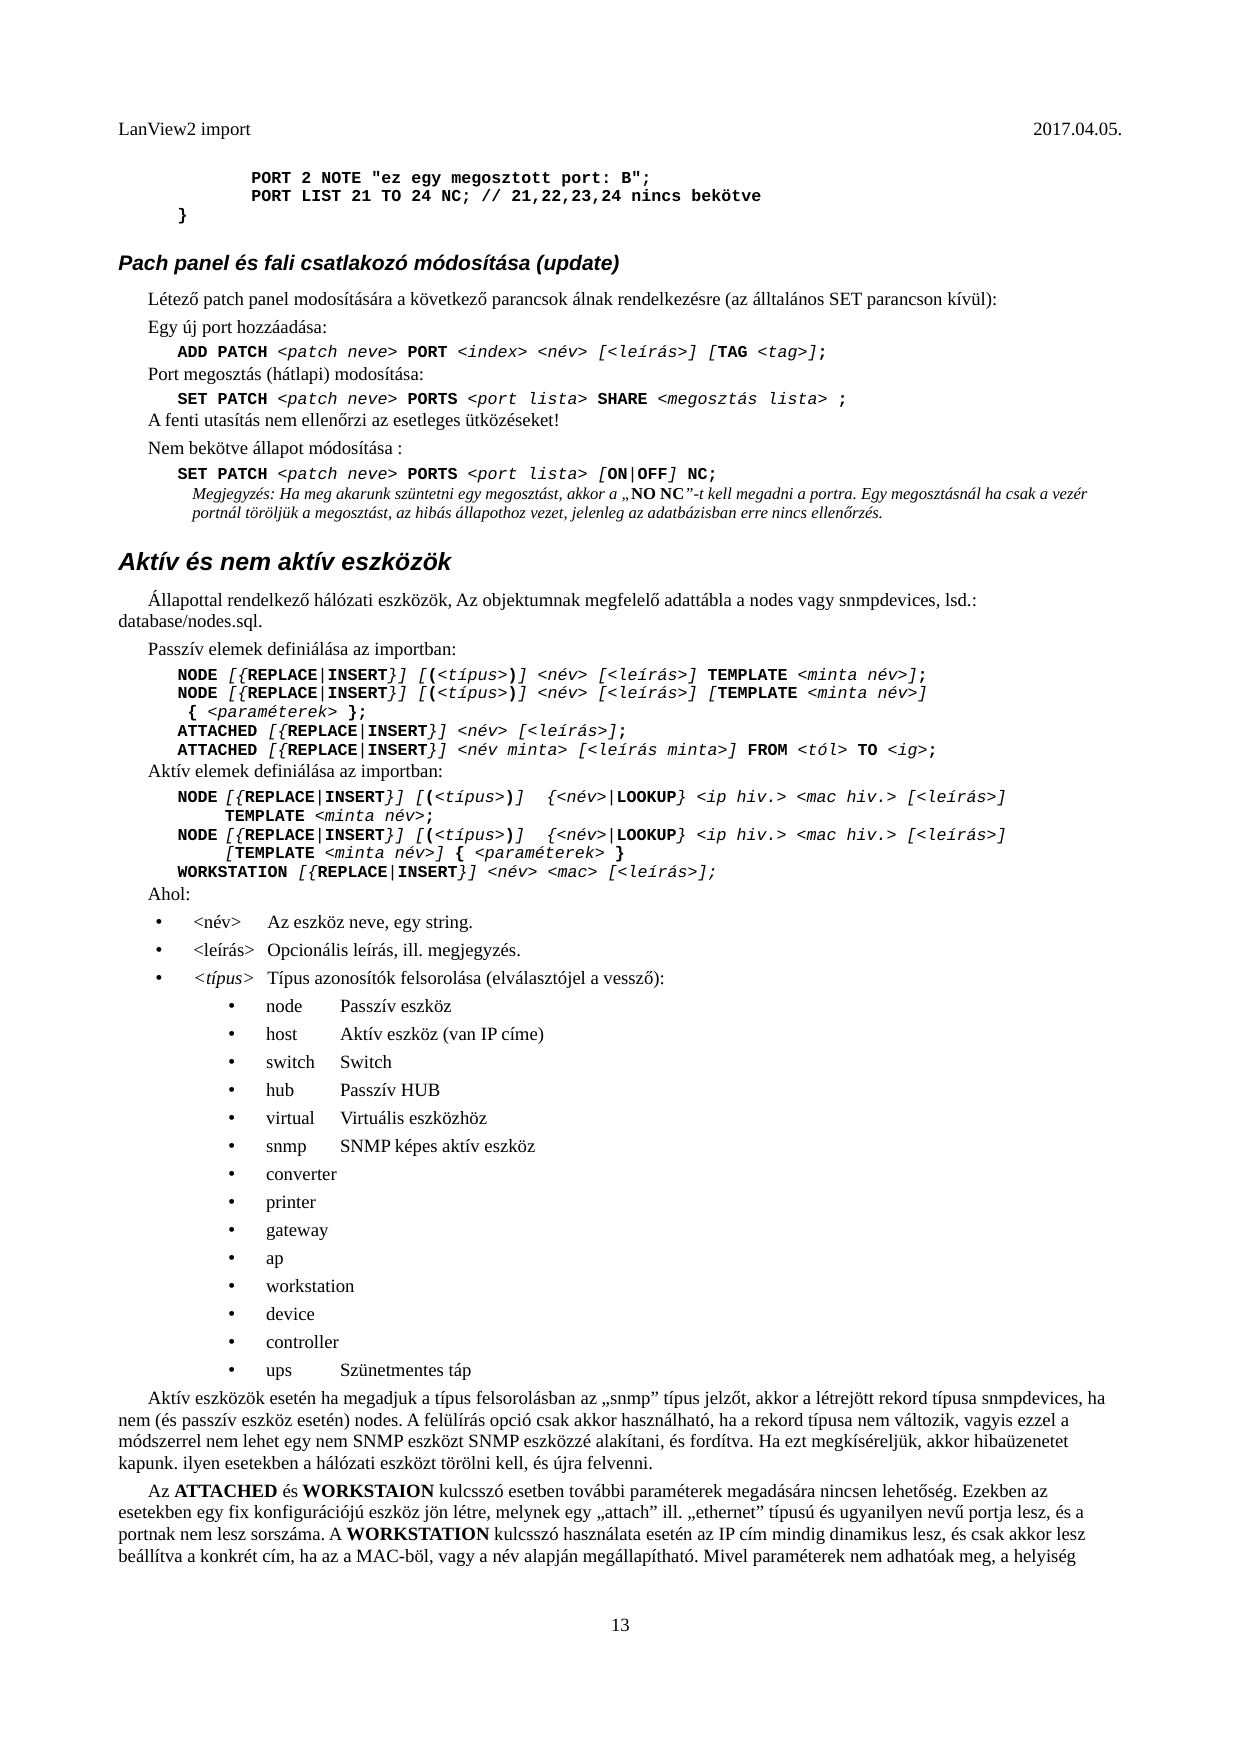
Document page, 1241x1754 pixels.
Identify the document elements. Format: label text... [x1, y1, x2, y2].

text PORT LIST 21 TO 24 NC; // 21,22,23,24 nincs bekötve [177, 188, 1122, 207]
subtitle Aktív és nem aktív eszközök [118, 547, 1122, 576]
text NODE [{REPLACE|INSERT}] [(<típus>)] <név> [<leírás>] TEMPLATE <minta név>]; [177, 666, 1122, 685]
list converter [228, 1163, 1122, 1184]
text NODE [{REPLACE|INSERT}] [(<típus>)] {<név>|LOOKUP} <ip hiv.> <mac hiv.> [<leírás>] [177, 826, 1122, 845]
subtitle Pach panel és fali csatlakozó módosítása (update) [118, 251, 1122, 275]
text Port megosztás (hátlapi) modosítása: [118, 362, 1122, 384]
list device [228, 1303, 1122, 1324]
text Passzív elemek definiálása az importban: [118, 638, 1122, 660]
text Egy új port hozzáadása: [118, 316, 1122, 337]
list ap [228, 1247, 1122, 1268]
list <név> Az eszköz neve, egy string. [156, 911, 1122, 932]
text Állapottal rendelkező hálózati eszközök, Az objektumnak megfelelő adattábla a nodes vagy snmpdevices, lsd.: database/nodes.sql. [118, 588, 1122, 632]
list hub Passzív HUB [228, 1079, 1122, 1100]
list virtual Virtuális eszközhöz [228, 1107, 1122, 1128]
text SET PATCH <patch neve> PORTS <port lista> [ON|OFF] NC; [177, 465, 1122, 484]
list host Aktív eszköz (van IP címe) [228, 1023, 1122, 1044]
list <leírás> Opcionális leírás, ill. megjegyzés. [156, 939, 1122, 960]
list switch Switch [228, 1051, 1122, 1072]
list ups Szünetmentes táp [228, 1359, 1122, 1381]
text PORT 2 NOTE "ez egy megosztott port: B"; [177, 169, 1122, 188]
text Aktív elemek definiálása az importban: [118, 760, 1122, 782]
list gateway [228, 1219, 1122, 1241]
text Ahol: [118, 883, 1122, 904]
list workstation [228, 1275, 1122, 1297]
text Az ATTACHED és WORKSTAION kulcsszó esetben további paraméterek megadására nincsen lehetőség. Ezekben az esetekben egy fix konfigurációjú eszköz jön létre, melynek egy „attach” ill. „ethernet” típusú és ugyanilyen nevű portja lesz, és a portnak nem lesz sorszáma. A WORKSTATION kulcsszó használata esetén az IP cím mindig dinamikus lesz, és csak akkor lesz beállítva a konkrét cím, ha az a MAC-böl, vagy a név alapján megállapítható. Mivel paraméterek nem adhatóak meg, a helyiség [118, 1480, 1122, 1566]
text Megjegyzés: Ha meg akarunk szüntetni egy megosztást, akkor a „NO NC”-t kell megadni a portra. Egy megosztásnál ha csak a vezér portnál töröljük a megosztást, az hibás állapothoz vezet, jelenleg az adatbázisban erre nincs ellenőrzés. [192, 484, 1122, 522]
list controller [228, 1331, 1122, 1353]
text A fenti utasítás nem ellenőrzi az esetleges ütközéseket! [118, 409, 1122, 431]
list <típus> Típus azonosítók felsorolása (elválasztójel a vessző): [156, 967, 1122, 988]
text ADD PATCH <patch neve> PORT <index> <név> [<leírás>] [TAG <tag>]; [177, 343, 1122, 362]
text SET PATCH <patch neve> PORTS <port lista> SHARE <megosztás lista> ; [177, 390, 1122, 409]
text Aktív eszközök esetén ha megadjuk a típus felsorolásban az „snmp” típus jelzőt, akkor a létrejött rekord típusa snmpdevices, ha nem (és passzív eszköz esetén) nodes. A felülírás opció csak akkor használható, ha a rekord típusa nem változik, vagyis ezzel a módszerrel nem lehet egy nem SNMP eszközt SNMP eszközzé alakítani, és fordítva. Ha ezt megkíséreljük, akkor hibaüzenetet kapunk. ilyen esetekben a hálózati eszközt törölni kell, és újra felvenni. [118, 1387, 1122, 1473]
text ATTACHED [{REPLACE|INSERT}] <név> [<leírás>]; [177, 723, 1122, 742]
text [TEMPLATE <minta név>] { <paraméterek> } [177, 845, 1122, 864]
text } [177, 207, 1122, 226]
list snmp SNMP képes aktív eszköz [228, 1135, 1122, 1156]
text NODE [{REPLACE|INSERT}] [(<típus>)] {<név>|LOOKUP} <ip hiv.> <mac hiv.> [<leírás>] [177, 788, 1122, 807]
text Nem bekötve állapot módosítása : [118, 437, 1122, 459]
text WORKSTATION [{REPLACE|INSERT}] <név> <mac> [<leírás>]; [177, 864, 1122, 883]
text TEMPLATE <minta név>; [177, 807, 1122, 826]
text ATTACHED [{REPLACE|INSERT}] <név minta> [<leírás minta>] FROM <tól> TO <ig>; [177, 742, 1122, 760]
list node Passzív eszköz [228, 995, 1122, 1016]
text Létező patch panel modosítására a következő parancsok álnak rendelkezésre (az álltalános SET parancson kívül): [118, 287, 1122, 309]
list printer [228, 1191, 1122, 1212]
text NODE [{REPLACE|INSERT}] [(<típus>)] <név> [<leírás>] [TEMPLATE <minta név>] { <paraméterek> }; [177, 685, 1122, 723]
